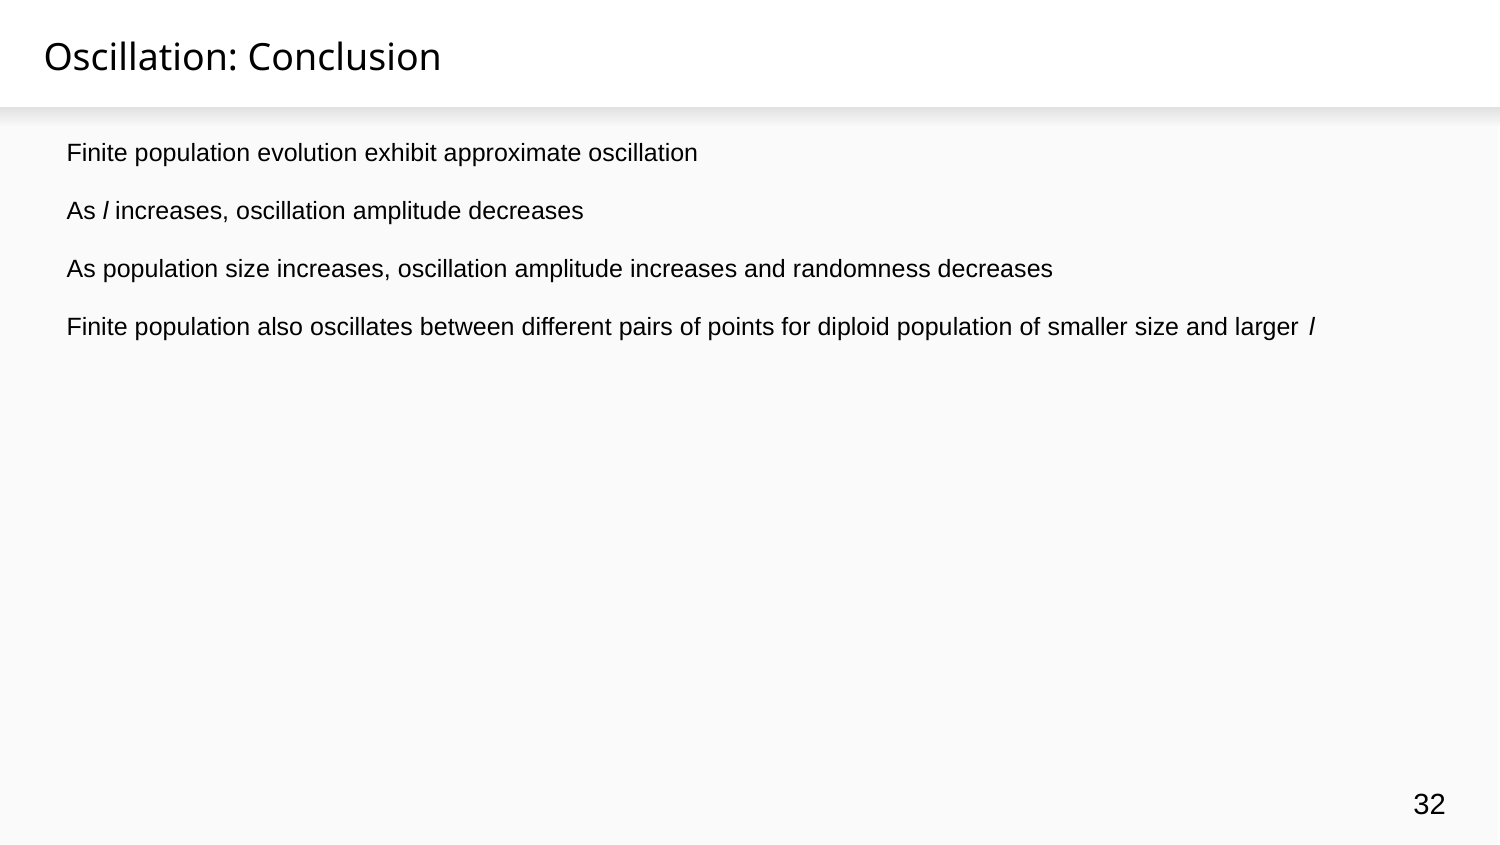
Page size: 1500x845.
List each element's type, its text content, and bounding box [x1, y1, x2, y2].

title Oscillation: Conclusion [43, 6, 1492, 106]
text_box Finite population evolution exhibit approximate oscillation As l increases, oscillation amplitude decreases As population size increases, oscillation amplitude increases and randomness decreases Finite population also oscillates between different pairs of points for diploid population of smaller size and larger l [16, 131, 1337, 414]
